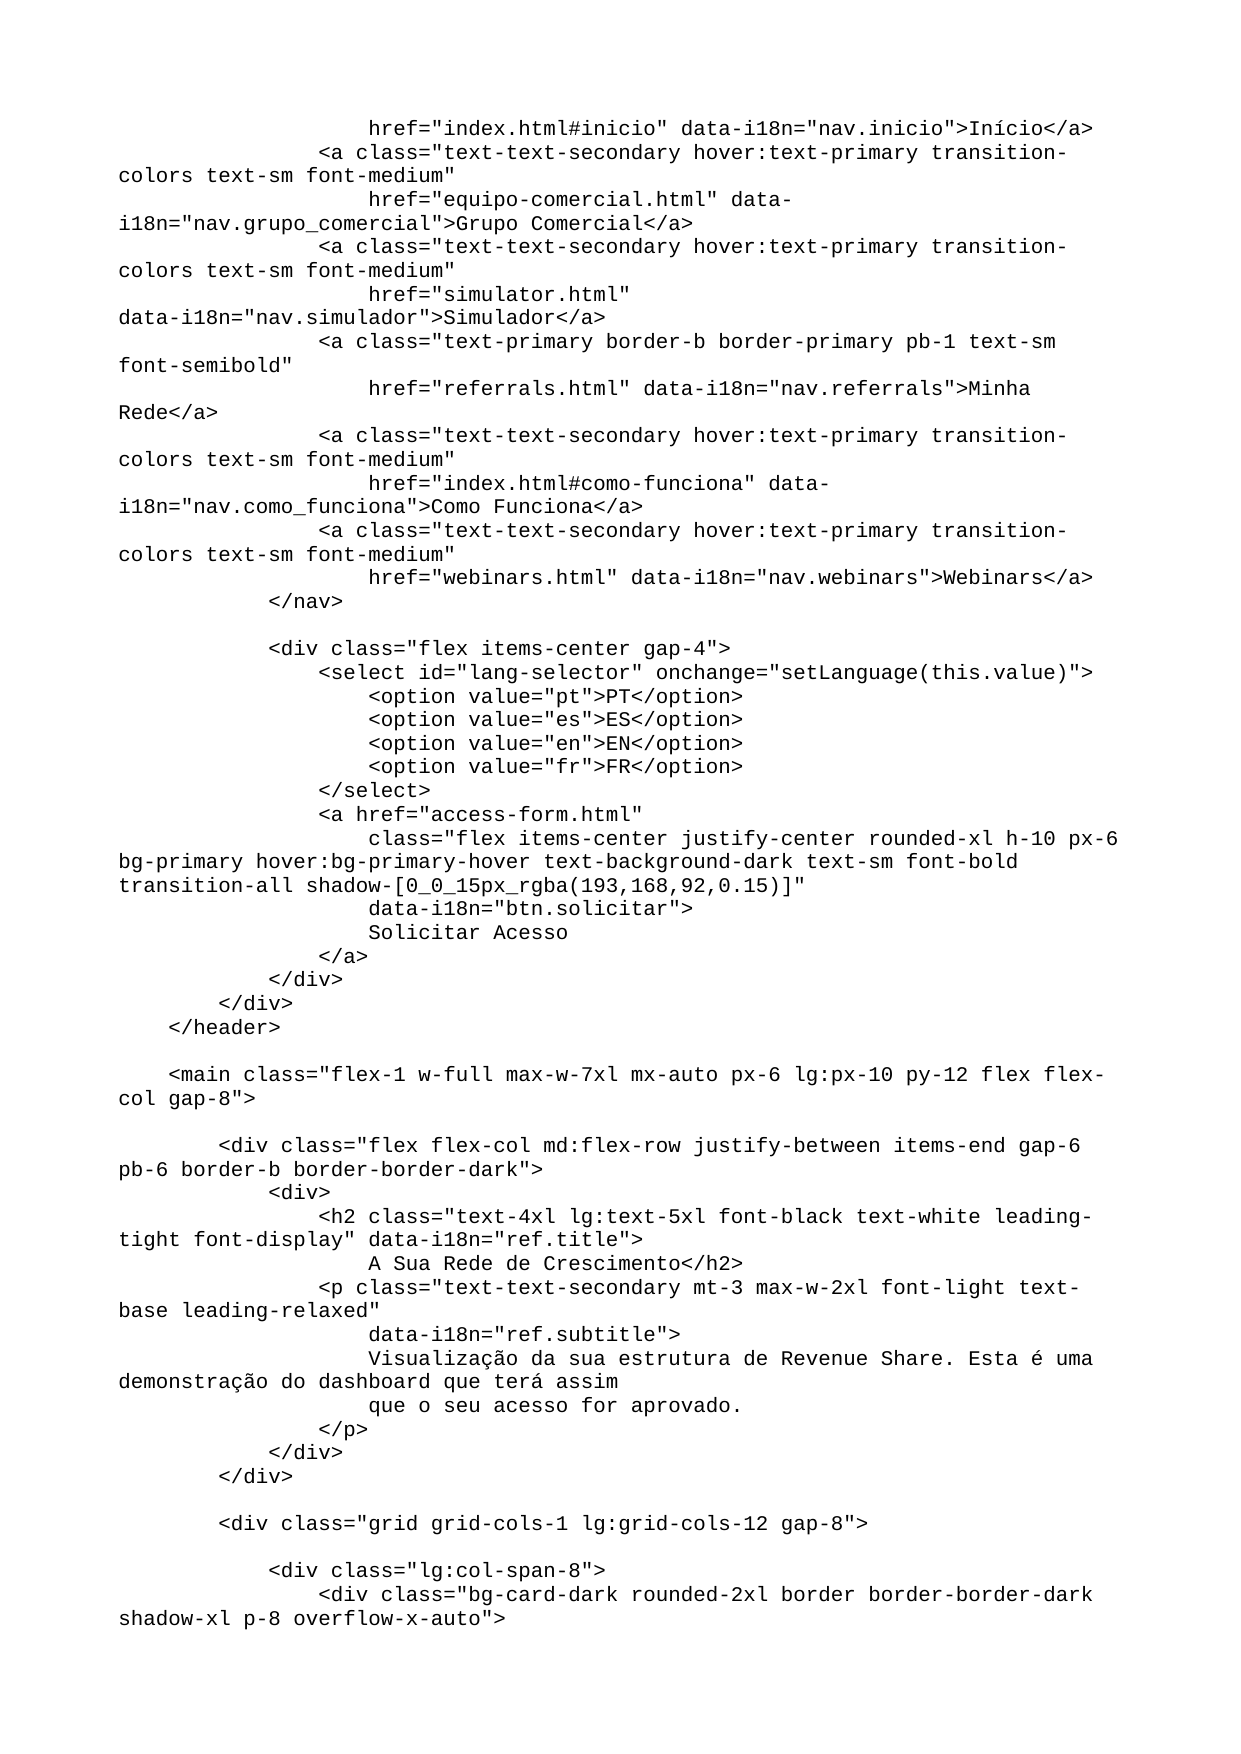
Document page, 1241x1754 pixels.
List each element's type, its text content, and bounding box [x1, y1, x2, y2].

table_cell href="index.html#inicio" data-i18n="nav.inicio">Início</a> <a class="text-text-secondary hover:text-primary transition-colors text-sm font-medium" href="equipo-comercial.html" data-i18n="nav.grupo_comercial">Grupo Comercial</a> <a class="text-text-secondary hover:text-primary transition-colors text-sm font-medium" href="simulator.html" data-i18n="nav.simulador">Simulador</a> <a class="text-primary border-b border-primary pb-1 text-sm font-semibold" href="referrals.html" data-i18n="nav.referrals">Minha Rede</a> <a class="text-text-secondary hover:text-primary transition-colors text-sm font-medium" href="index.html#como-funciona" data-i18n="nav.como_funciona">Como Funciona</a> <a class="text-text-secondary hover:text-primary transition-colors text-sm font-medium" href="webinars.html" data-i18n="nav.webinars">Webinars</a> </nav> <div class="flex items-center gap-4"> <select id="lang-selector" onchange="setLanguage(this.value)"> <option value="pt">PT</option> <option value="es">ES</option> <option value="en">EN</option> <option value="fr">FR</option> </select> <a href="access-form.html" class="flex items-center justify-center rounded-xl h-10 px-6 bg-primary hover:bg-primary-hover text-background-dark text-sm font-bold transition-all shadow-[0_0_15px_rgba(193,168,92,0.15)]" data-i18n="btn.solicitar"> Solicitar Acesso </a> </div> </div> </header> <main class="flex-1 w-full max-w-7xl mx-auto px-6 lg:px-10 py-12 flex flex-col gap-8"> <div class="flex flex-col md:flex-row justify-between items-end gap-6 pb-6 border-b border-border-dark"> <div> <h2 class="text-4xl lg:text-5xl font-black text-white leading-tight font-display" data-i18n="ref.title"> A Sua Rede de Crescimento</h2> <p class="text-text-secondary mt-3 max-w-2xl font-light text-base leading-relaxed" data-i18n="ref.subtitle"> Visualização da sua estrutura de Revenue Share. Esta é uma demonstração do dashboard que terá assim que o seu acesso for aprovado. </p> </div> </div> <div class="grid grid-cols-1 lg:grid-cols-12 gap-8"> <div class="lg:col-span-8"> <div class="bg-card-dark rounded-2xl border border-border-dark shadow-xl p-8 overflow-x-auto"> [118, 118, 1122, 1631]
